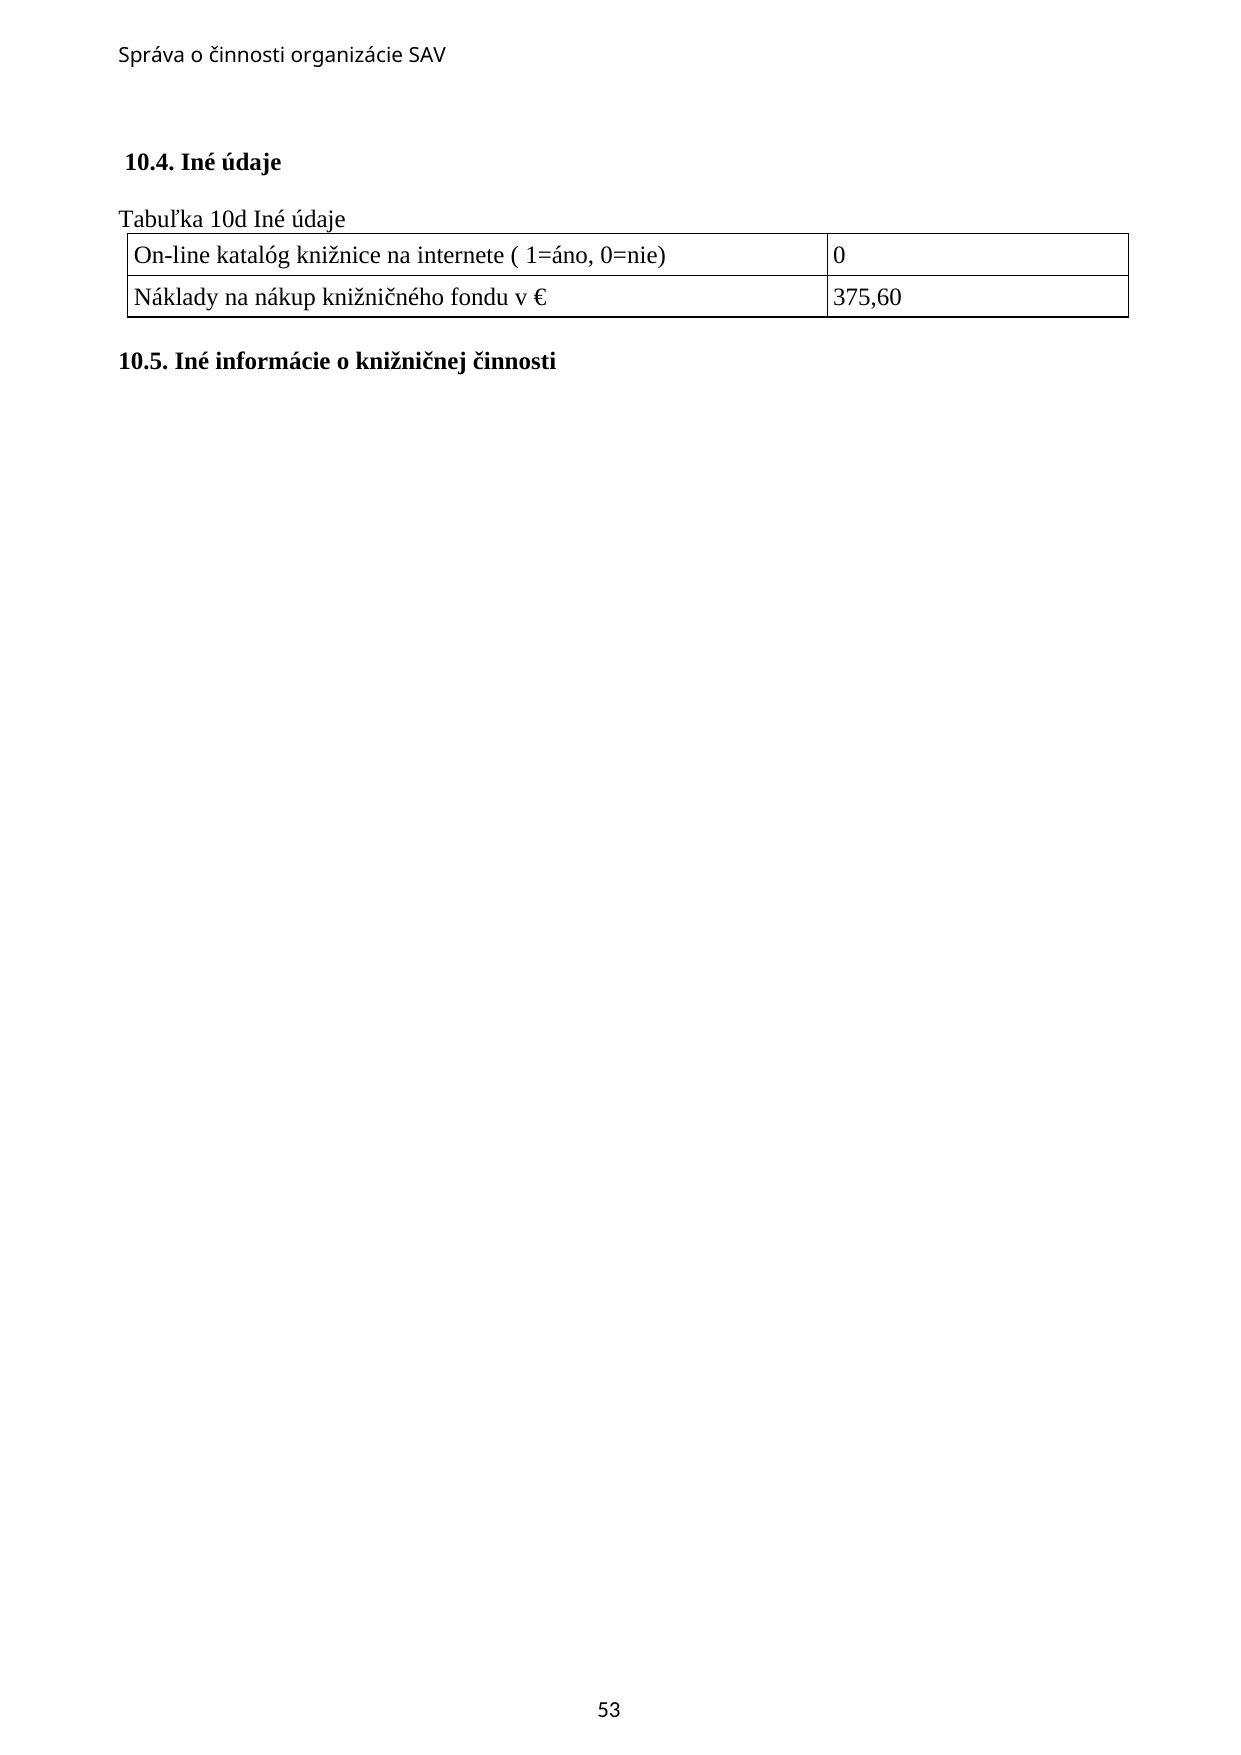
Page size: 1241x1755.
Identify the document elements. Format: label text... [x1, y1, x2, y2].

table_cell Náklady na nákup knižničného fondu v € [128, 276, 827, 316]
text 10.4. Iné údaje [118, 147, 1122, 176]
text 10.5. Iné informácie o knižničnej činnosti [118, 346, 1122, 375]
text Tabuľka 10d Iné údaje [118, 204, 1122, 233]
table_header On-line katalóg knižnice na internete ( 1=áno, 0=nie) [128, 234, 827, 275]
table_header 0 [828, 234, 1128, 275]
table_cell 375,60 [828, 276, 1128, 316]
